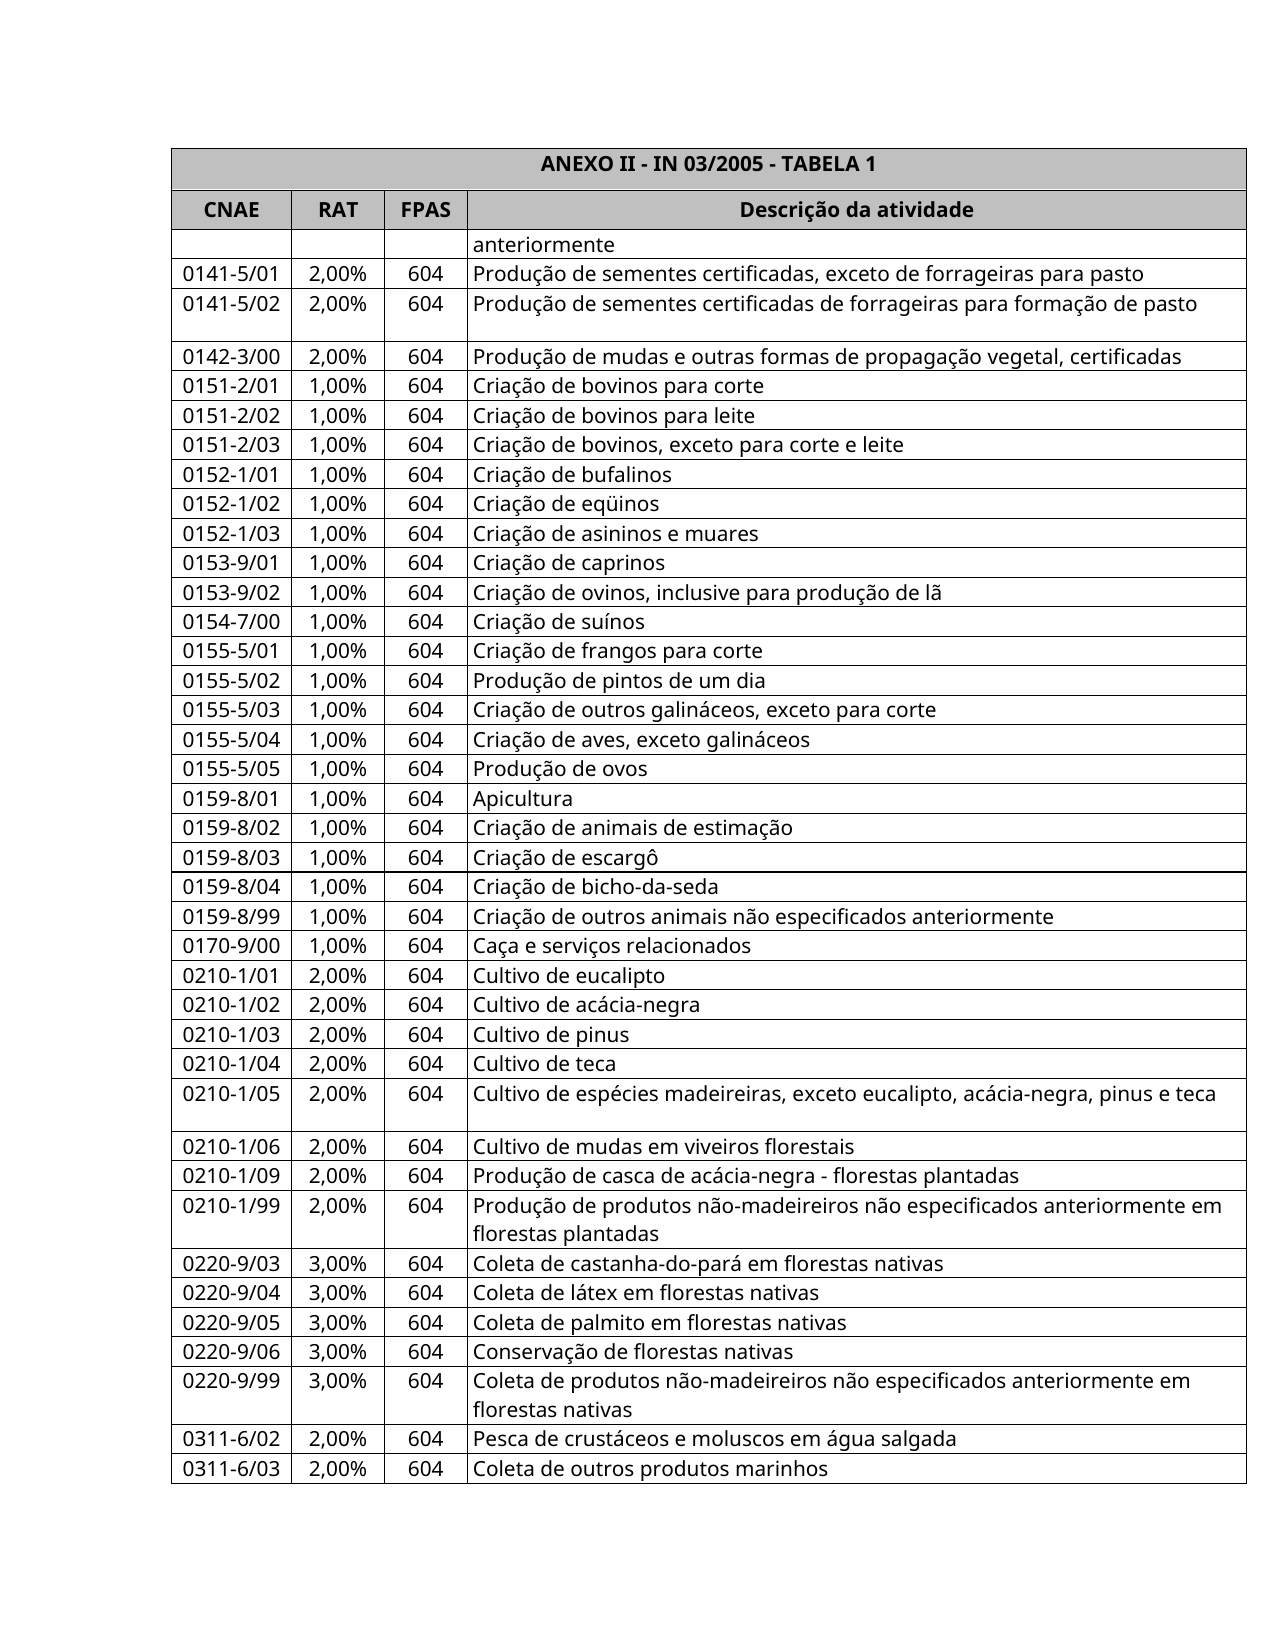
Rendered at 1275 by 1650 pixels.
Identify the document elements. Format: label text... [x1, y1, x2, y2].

table_cell Conservação de florestas nativas [468, 1337, 1246, 1366]
table_cell Coleta de produtos não-madeireiros não especificados anteriormente em florestas nativas [468, 1367, 1246, 1423]
table_cell 0152-1/02 [172, 489, 291, 518]
table_cell 2,00% [292, 289, 384, 341]
table_cell 0155-5/01 [172, 637, 291, 665]
table_cell 0141-5/01 [172, 259, 291, 288]
table_cell 3,00% [292, 1308, 384, 1336]
table_cell 604 [385, 1425, 467, 1453]
table_cell 0220-9/04 [172, 1278, 291, 1307]
table_cell 604 [385, 1249, 467, 1277]
table_cell 3,00% [292, 1367, 384, 1423]
table_cell 604 [385, 696, 467, 724]
table_cell 0155-5/05 [172, 755, 291, 783]
table_cell 2,00% [292, 990, 384, 1019]
table_cell Apicultura [468, 784, 1246, 812]
table_cell 604 [385, 1367, 467, 1423]
table_cell Criação de bufalinos [468, 460, 1246, 488]
table_cell 0170-9/00 [172, 931, 291, 960]
table_cell 3,00% [292, 1337, 384, 1366]
table_cell 2,00% [292, 1020, 384, 1048]
table_cell 2,00% [292, 961, 384, 989]
table_cell Cultivo de eucalipto [468, 961, 1246, 989]
table_cell 604 [385, 990, 467, 1019]
table_cell 604 [385, 873, 467, 901]
table_cell 0155-5/02 [172, 666, 291, 694]
table_cell anteriormente [468, 230, 1246, 258]
table_cell 1,00% [292, 548, 384, 577]
table_cell Criação de escargô [468, 843, 1246, 871]
table_cell Criação de suínos [468, 607, 1246, 636]
table_cell 0210-1/06 [172, 1132, 291, 1160]
table_cell 0155-5/03 [172, 696, 291, 724]
table_cell 1,00% [292, 784, 384, 812]
table_cell 604 [385, 1132, 467, 1160]
table_cell 0220-9/06 [172, 1337, 291, 1366]
table_cell Cultivo de pinus [468, 1020, 1246, 1048]
table_cell Coleta de castanha-do-pará em florestas nativas [468, 1249, 1246, 1277]
table_cell Criação de animais de estimação [468, 814, 1246, 842]
table_cell 604 [385, 725, 467, 753]
table_cell Coleta de látex em florestas nativas [468, 1278, 1246, 1307]
table_cell 1,00% [292, 371, 384, 400]
table_cell 2,00% [292, 1191, 384, 1248]
table_cell 604 [385, 489, 467, 518]
table_cell Criação de outros galináceos, exceto para corte [468, 696, 1246, 724]
table_cell 604 [385, 1020, 467, 1048]
table_cell Criação de ovinos, inclusive para produção de lã [468, 578, 1246, 606]
table_cell 604 [385, 259, 467, 288]
table_cell 0155-5/04 [172, 725, 291, 753]
table_cell 2,00% [292, 1161, 384, 1190]
table_cell 604 [385, 784, 467, 812]
table_cell 0141-5/02 [172, 289, 291, 341]
table_cell 604 [385, 607, 467, 636]
table_cell Criação de aves, exceto galináceos [468, 725, 1246, 753]
table_cell 2,00% [292, 342, 384, 370]
table_cell Criação de bovinos, exceto para corte e leite [468, 430, 1246, 459]
table_cell 0153-9/01 [172, 548, 291, 577]
table_cell 0220-9/03 [172, 1249, 291, 1277]
table_cell Produção de casca de acácia-negra - florestas plantadas [468, 1161, 1246, 1190]
table_cell 0311-6/03 [172, 1454, 291, 1482]
table_cell 1,00% [292, 666, 384, 694]
table_cell 0159-8/02 [172, 814, 291, 842]
table_cell 1,00% [292, 460, 384, 488]
table_cell Produção de ovos [468, 755, 1246, 783]
table_cell 0142-3/00 [172, 342, 291, 370]
table_cell 0159-8/99 [172, 902, 291, 930]
table_header ANEXO II - IN 03/2005 - TABELA 1 [172, 149, 1246, 189]
table_cell Criação de frangos para corte [468, 637, 1246, 665]
table_cell 604 [385, 401, 467, 429]
table_cell Cultivo de espécies madeireiras, exceto eucalipto, acácia-negra, pinus e teca [468, 1079, 1246, 1131]
table_cell 1,00% [292, 489, 384, 518]
table_cell 0151-2/01 [172, 371, 291, 400]
table_cell 0153-9/02 [172, 578, 291, 606]
table_cell 604 [385, 1337, 467, 1366]
table_cell Criação de bovinos para leite [468, 401, 1246, 429]
table_cell 604 [385, 1049, 467, 1078]
table_cell 0220-9/05 [172, 1308, 291, 1336]
table_cell Criação de caprinos [468, 548, 1246, 577]
table_cell 604 [385, 289, 467, 341]
table_cell 1,00% [292, 902, 384, 930]
table_cell 2,00% [292, 1132, 384, 1160]
table_cell 0151-2/02 [172, 401, 291, 429]
table_cell 604 [385, 371, 467, 400]
table_cell Produção de produtos não-madeireiros não especificados anteriormente em florestas plantadas [468, 1191, 1246, 1248]
table_cell 1,00% [292, 725, 384, 753]
table_cell 1,00% [292, 578, 384, 606]
table_cell 1,00% [292, 755, 384, 783]
table_cell RAT [292, 191, 384, 229]
table_cell CNAE [172, 191, 291, 229]
table_cell 604 [385, 843, 467, 871]
table_cell Produção de sementes certificadas, exceto de forrageiras para pasto [468, 259, 1246, 288]
table_cell 0159-8/03 [172, 843, 291, 871]
table_cell [172, 230, 291, 258]
table_cell Produção de mudas e outras formas de propagação vegetal, certificadas [468, 342, 1246, 370]
table_cell Criação de asininos e muares [468, 519, 1246, 547]
table_cell 0152-1/03 [172, 519, 291, 547]
table_cell 604 [385, 1191, 467, 1248]
table_cell 604 [385, 1161, 467, 1190]
table_cell 0159-8/01 [172, 784, 291, 812]
table_cell 0210-1/03 [172, 1020, 291, 1048]
table_cell 604 [385, 519, 467, 547]
table_cell 0210-1/99 [172, 1191, 291, 1248]
table_cell 0311-6/02 [172, 1425, 291, 1453]
table_cell 1,00% [292, 401, 384, 429]
table_cell 604 [385, 814, 467, 842]
table_cell 604 [385, 1278, 467, 1307]
table_cell 3,00% [292, 1249, 384, 1277]
table_cell 1,00% [292, 814, 384, 842]
table_cell 604 [385, 637, 467, 665]
table_cell 1,00% [292, 873, 384, 901]
table_cell 604 [385, 1079, 467, 1131]
table_cell 604 [385, 902, 467, 930]
table_cell 0210-1/01 [172, 961, 291, 989]
table_cell 0210-1/05 [172, 1079, 291, 1131]
table_cell 0152-1/01 [172, 460, 291, 488]
table_cell Descrição da atividade [468, 191, 1246, 229]
table_cell Pesca de crustáceos e moluscos em água salgada [468, 1425, 1246, 1453]
table_cell Coleta de palmito em florestas nativas [468, 1308, 1246, 1336]
table_cell 3,00% [292, 1278, 384, 1307]
table_cell Coleta de outros produtos marinhos [468, 1454, 1246, 1482]
table_cell 1,00% [292, 843, 384, 871]
table_cell Caça e serviços relacionados [468, 931, 1246, 960]
table_cell Criação de bovinos para corte [468, 371, 1246, 400]
table_cell 2,00% [292, 259, 384, 288]
table_cell 0159-8/04 [172, 873, 291, 901]
table_cell 604 [385, 1308, 467, 1336]
table_cell 0210-1/09 [172, 1161, 291, 1190]
table_cell FPAS [385, 191, 467, 229]
table_cell 604 [385, 961, 467, 989]
table_cell Cultivo de teca [468, 1049, 1246, 1078]
table_cell Produção de sementes certificadas de forrageiras para formação de pasto [468, 289, 1246, 341]
table_cell 604 [385, 578, 467, 606]
table_cell [385, 230, 467, 258]
table_cell 1,00% [292, 607, 384, 636]
table_cell 604 [385, 931, 467, 960]
table_cell Criação de eqüinos [468, 489, 1246, 518]
table_cell 604 [385, 460, 467, 488]
table_cell Criação de bicho-da-seda [468, 873, 1246, 901]
table_cell 604 [385, 1454, 467, 1482]
table_cell 2,00% [292, 1079, 384, 1131]
table_cell Produção de pintos de um dia [468, 666, 1246, 694]
table_cell 0154-7/00 [172, 607, 291, 636]
table_cell 2,00% [292, 1049, 384, 1078]
table_cell 604 [385, 666, 467, 694]
table_cell [292, 230, 384, 258]
table_cell 1,00% [292, 696, 384, 724]
table_cell 604 [385, 755, 467, 783]
table_cell 604 [385, 548, 467, 577]
table_cell 1,00% [292, 637, 384, 665]
table_cell 1,00% [292, 430, 384, 459]
table_cell Cultivo de mudas em viveiros florestais [468, 1132, 1246, 1160]
table_cell 0151-2/03 [172, 430, 291, 459]
table_cell Criação de outros animais não especificados anteriormente [468, 902, 1246, 930]
table_cell 1,00% [292, 931, 384, 960]
table_cell 2,00% [292, 1425, 384, 1453]
table_cell 2,00% [292, 1454, 384, 1482]
table_cell 0220-9/99 [172, 1367, 291, 1423]
table_cell 0210-1/02 [172, 990, 291, 1019]
table_cell 604 [385, 430, 467, 459]
table_cell 604 [385, 342, 467, 370]
table_cell 0210-1/04 [172, 1049, 291, 1078]
table_cell Cultivo de acácia-negra [468, 990, 1246, 1019]
table_cell 1,00% [292, 519, 384, 547]
